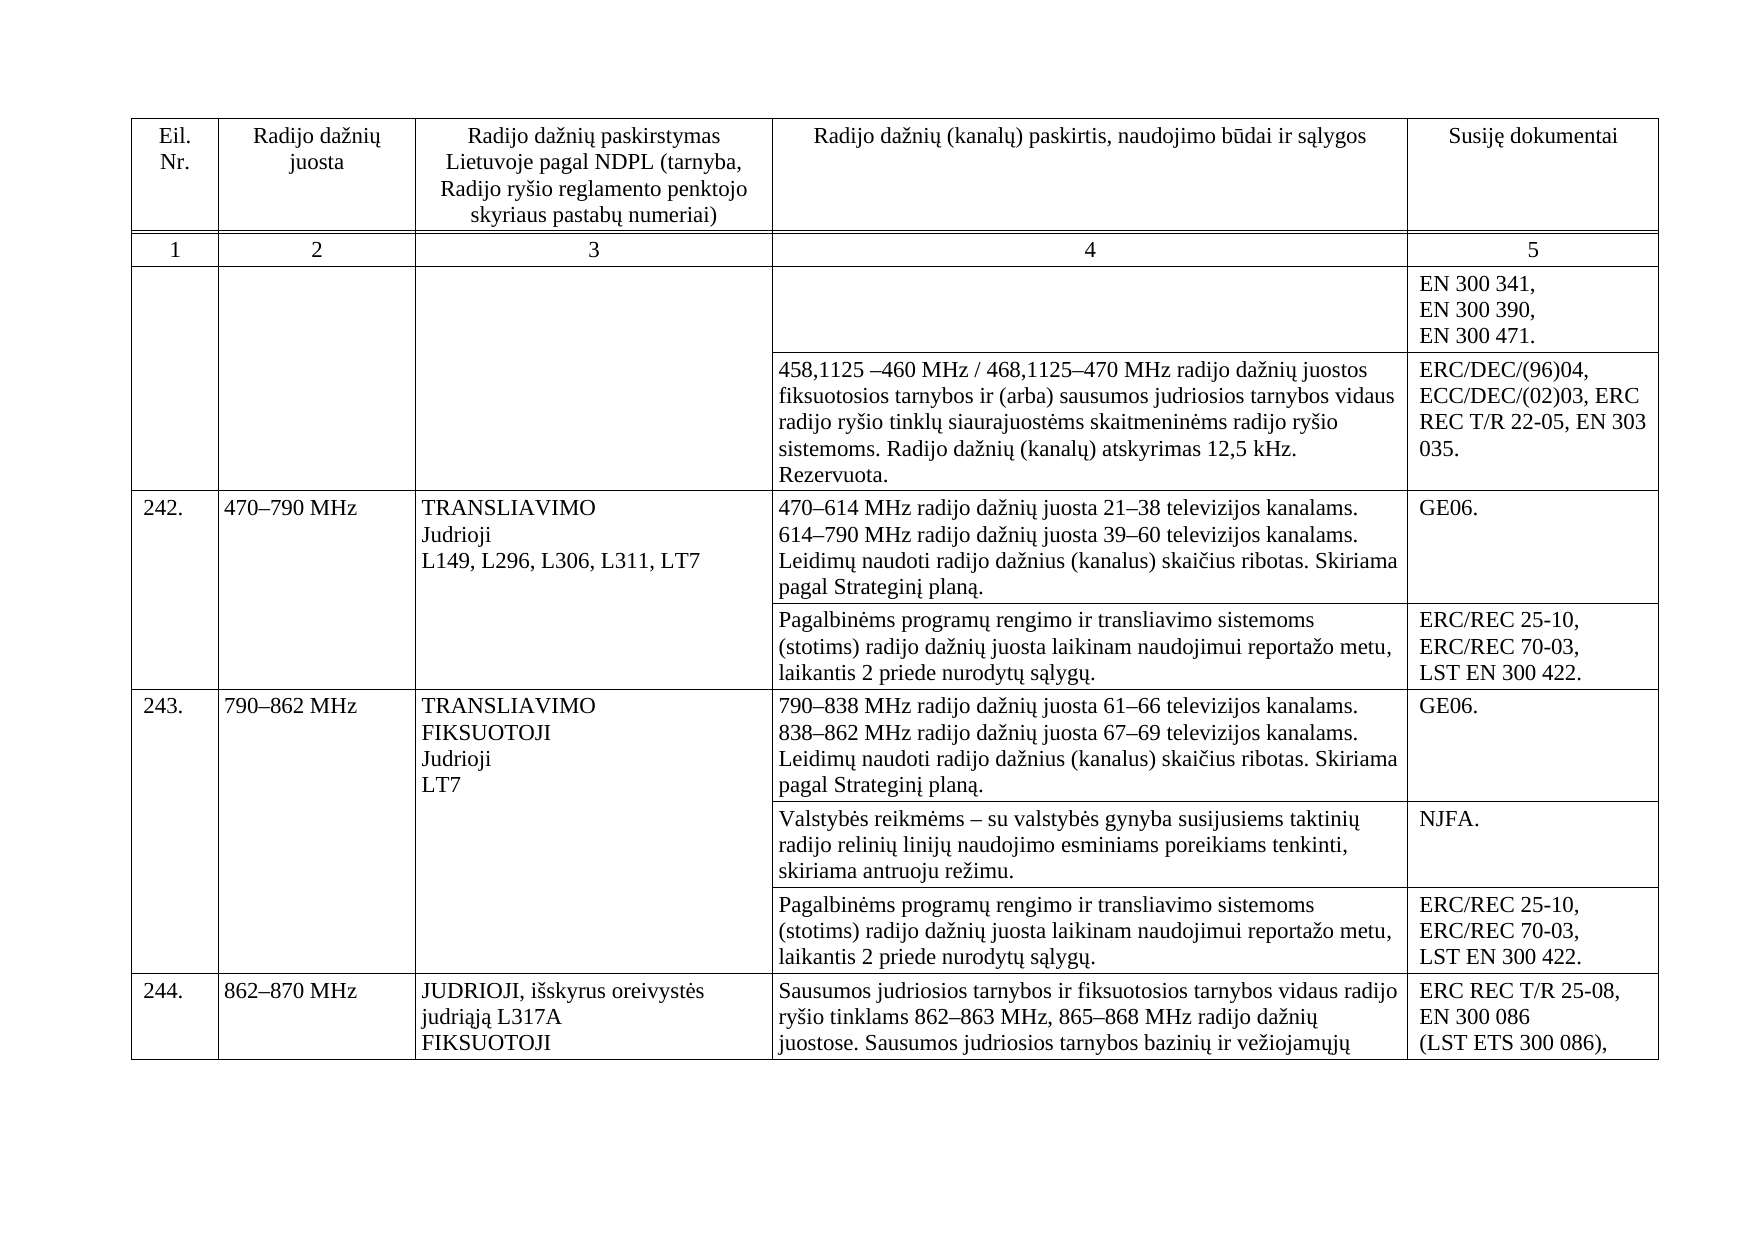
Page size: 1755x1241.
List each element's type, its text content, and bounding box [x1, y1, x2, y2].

table_cell ERC REC T/R 25-08, EN 300 086 (LST ETS 300 086), [1408, 974, 1658, 1059]
table_cell Sausumos judriosios tarnybos ir fiksuotosios tarnybos vidaus radijo ryšio tinklams 862–863 MHz, 865–868 MHz radijo dažnių juostose. Sausumos judriosios tarnybos bazinių ir vežiojamųjų [773, 974, 1407, 1059]
table_cell [132, 267, 218, 490]
table_cell [219, 267, 415, 490]
table_cell 5 [1408, 234, 1658, 266]
table_cell 242. [132, 491, 218, 688]
table_cell Pagalbinėms programų rengimo ir transliavimo sistemoms (stotims) radijo dažnių juosta laikinam naudojimui reportažo metu, laikantis 2 priede nurodytų sąlygų. [773, 888, 1407, 973]
table_cell ERC/DEC/(96)04, ECC/DEC/(02)03, ERC REC T/R 22-05, EN 303 035. [1408, 353, 1658, 490]
table_cell 470–790 MHz [219, 491, 415, 688]
table_cell ERC/REC 25-10, ERC/REC 70-03, LST EN 300 422. [1408, 888, 1658, 973]
table_header Radijo dažnių paskirstymas Lietuvoje pagal NDPL (tarnyba, Radijo ryšio reglamento penktojo skyriaus pastabų numeriai) [416, 119, 772, 230]
table_cell 4 [773, 234, 1407, 266]
table_header Radijo dažnių juosta [219, 119, 415, 230]
table_header Eil. Nr. [132, 119, 218, 230]
table_cell 244. [132, 974, 218, 1059]
table_cell 243. [132, 690, 218, 973]
table_cell JUDRIOJI, išskyrus oreivystės judriąją L317A FIKSUOTOJI [416, 974, 772, 1059]
table_cell EN 300 341, EN 300 390, EN 300 471. [1408, 267, 1658, 352]
table_cell 3 [416, 234, 772, 266]
table_cell TRANSLIAVIMO FIKSUOTOJI Judrioji LT7 [416, 690, 772, 973]
table_cell 470–614 MHz radijo dažnių juosta 21–38 televizijos kanalams. 614–790 MHz radijo dažnių juosta 39–60 televizijos kanalams. Leidimų naudoti radijo dažnius (kanalus) skaičius ribotas. Skiriama pagal Strateginį planą. [773, 491, 1407, 603]
table_cell 2 [219, 234, 415, 266]
table_cell 862–870 MHz [219, 974, 415, 1059]
table_cell NJFA. [1408, 802, 1658, 887]
table_header Radijo dažnių (kanalų) paskirtis, naudojimo būdai ir sąlygos [773, 119, 1407, 230]
table_cell 458,1125 –460 MHz / 468,1125–470 MHz radijo dažnių juostos fiksuotosios tarnybos ir (arba) sausumos judriosios tarnybos vidaus radijo ryšio tinklų siaurajuostėms skaitmeninėms radijo ryšio sistemoms. Radijo dažnių (kanalų) atskyrimas 12,5 kHz. Rezervuota. [773, 353, 1407, 490]
table_cell [773, 267, 1407, 352]
table_cell TRANSLIAVIMO Judrioji L149, L296, L306, L311, LT7 [416, 491, 772, 688]
table_header Susiję dokumentai [1408, 119, 1658, 230]
table_cell 790–862 MHz [219, 690, 415, 973]
table_cell 1 [132, 234, 218, 266]
table_cell Pagalbinėms programų rengimo ir transliavimo sistemoms (stotims) radijo dažnių juosta laikinam naudojimui reportažo metu, laikantis 2 priede nurodytų sąlygų. [773, 604, 1407, 688]
table_cell GE06. [1408, 690, 1658, 801]
table_cell Valstybės reikmėms – su valstybės gynyba susijusiems taktinių radijo relinių linijų naudojimo esminiams poreikiams tenkinti, skiriama antruoju režimu. [773, 802, 1407, 887]
table_cell GE06. [1408, 491, 1658, 603]
table_cell [416, 267, 772, 490]
table_cell 790–838 MHz radijo dažnių juosta 61–66 televizijos kanalams. 838–862 MHz radijo dažnių juosta 67–69 televizijos kanalams. Leidimų naudoti radijo dažnius (kanalus) skaičius ribotas. Skiriama pagal Strateginį planą. [773, 690, 1407, 801]
table_cell ERC/REC 25-10, ERC/REC 70-03, LST EN 300 422. [1408, 604, 1658, 688]
